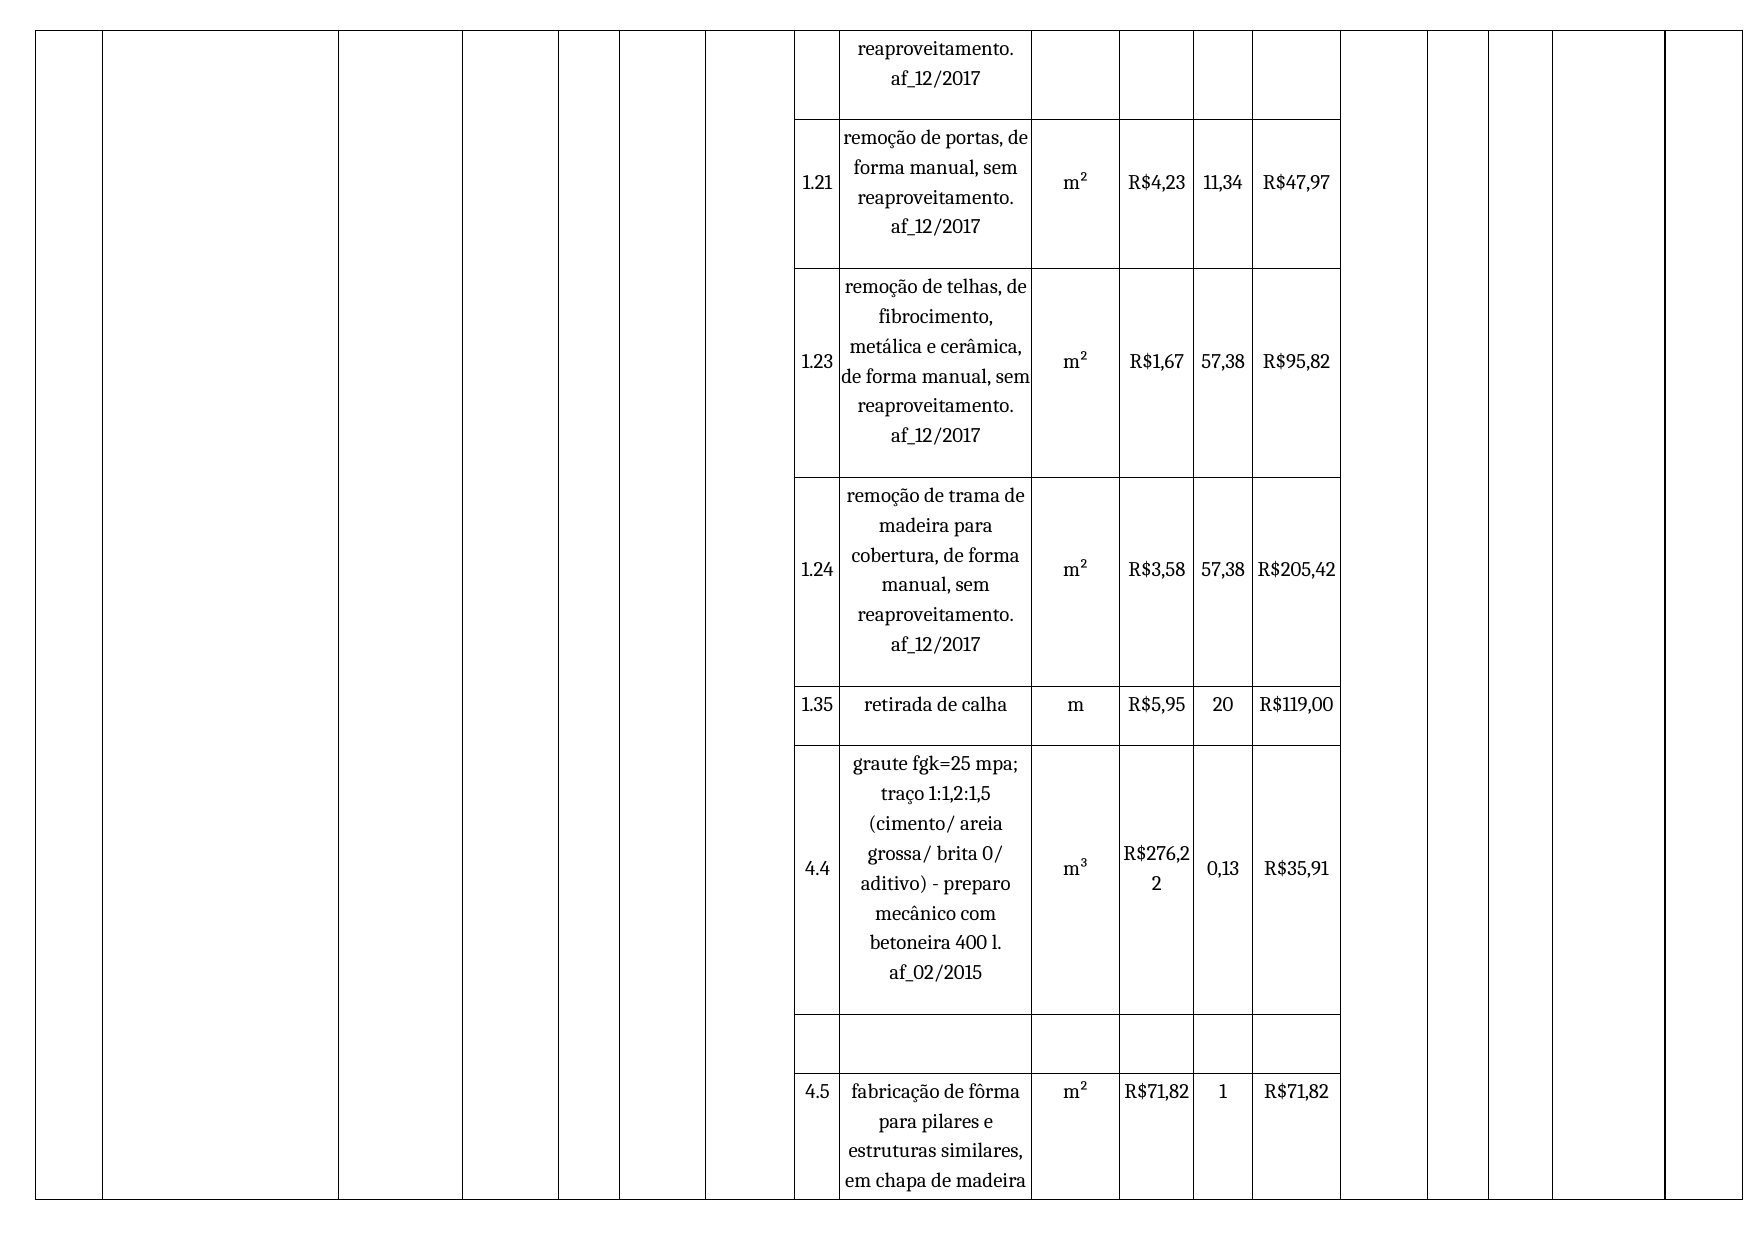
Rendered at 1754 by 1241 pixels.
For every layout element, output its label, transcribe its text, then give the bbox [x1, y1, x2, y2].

table_cell R$276,22 [1120, 746, 1193, 1013]
table_cell [706, 31, 794, 1199]
table_cell R$119,00 [1253, 687, 1340, 745]
table_cell fabricação de fôrma para pilares e estruturas similares, em chapa de madeira [840, 1074, 1031, 1199]
table_cell m² [1032, 269, 1119, 477]
table_cell R$71,82 [1253, 1074, 1340, 1199]
table_cell R$35,91 [1253, 746, 1340, 1013]
table_cell 57,38 [1194, 269, 1252, 477]
table_cell m² [1032, 478, 1119, 686]
table_cell R$3,58 [1120, 478, 1193, 686]
table_cell R$205,42 [1253, 478, 1340, 686]
table_cell [1553, 31, 1664, 1199]
table_cell [1120, 1015, 1193, 1073]
table_cell reaproveitamento. af_12/2017 [840, 31, 1031, 119]
table_cell R$47,97 [1253, 120, 1340, 268]
table_cell remoção de telhas, de fibrocimento, metálica e cerâmica, de forma manual, sem reaproveitamento. af_12/2017 [840, 269, 1031, 477]
table_cell 57,38 [1194, 478, 1252, 686]
table_cell 1.21 [795, 120, 839, 268]
table_cell [840, 1015, 1031, 1073]
table_cell [1194, 31, 1252, 119]
table_cell [1194, 1015, 1252, 1073]
table_cell [1120, 31, 1193, 119]
table_cell remoção de portas, de forma manual, sem reaproveitamento. af_12/2017 [840, 120, 1031, 268]
table_cell [1666, 31, 1742, 1199]
table_cell 0,13 [1194, 746, 1252, 1013]
table_cell [1253, 1015, 1340, 1073]
table_cell R$71,82 [1120, 1074, 1193, 1199]
table_cell [463, 31, 558, 1199]
table_cell [620, 31, 705, 1199]
table_cell R$1,67 [1120, 269, 1193, 477]
table_cell [795, 1015, 839, 1073]
table_cell m [1032, 687, 1119, 745]
table_cell [1341, 31, 1427, 1199]
table_cell graute fgk=25 mpa; traço 1:1,2:1,5 (cimento/ areia grossa/ brita 0/ aditivo) - preparo mecânico com betoneira 400 l. af_02/2015 [840, 746, 1031, 1013]
table_cell [795, 31, 839, 119]
table_cell m² [1032, 120, 1119, 268]
table_cell [1032, 1015, 1119, 1073]
table_cell m³ [1032, 746, 1119, 1013]
table_cell [1489, 31, 1552, 1199]
table_cell R$4,23 [1120, 120, 1193, 268]
table_cell 4.4 [795, 746, 839, 1013]
table_cell 1.23 [795, 269, 839, 477]
table_cell R$5,95 [1120, 687, 1193, 745]
table_cell 1.35 [795, 687, 839, 745]
table_cell [36, 31, 102, 1199]
table_cell 11,34 [1194, 120, 1252, 268]
table_cell [1253, 31, 1340, 119]
table_cell [103, 31, 338, 1199]
table_cell [1032, 31, 1119, 119]
table_cell 1.24 [795, 478, 839, 686]
table_cell m² [1032, 1074, 1119, 1199]
table_cell 1 [1194, 1074, 1252, 1199]
table_cell 4.5 [795, 1074, 839, 1199]
table_cell [1428, 31, 1488, 1199]
table_cell [559, 31, 619, 1199]
table_cell retirada de calha [840, 687, 1031, 745]
table_cell remoção de trama de madeira para cobertura, de forma manual, sem reaproveitamento. af_12/2017 [840, 478, 1031, 686]
table_cell [339, 31, 462, 1199]
table_cell R$95,82 [1253, 269, 1340, 477]
table_cell 20 [1194, 687, 1252, 745]
